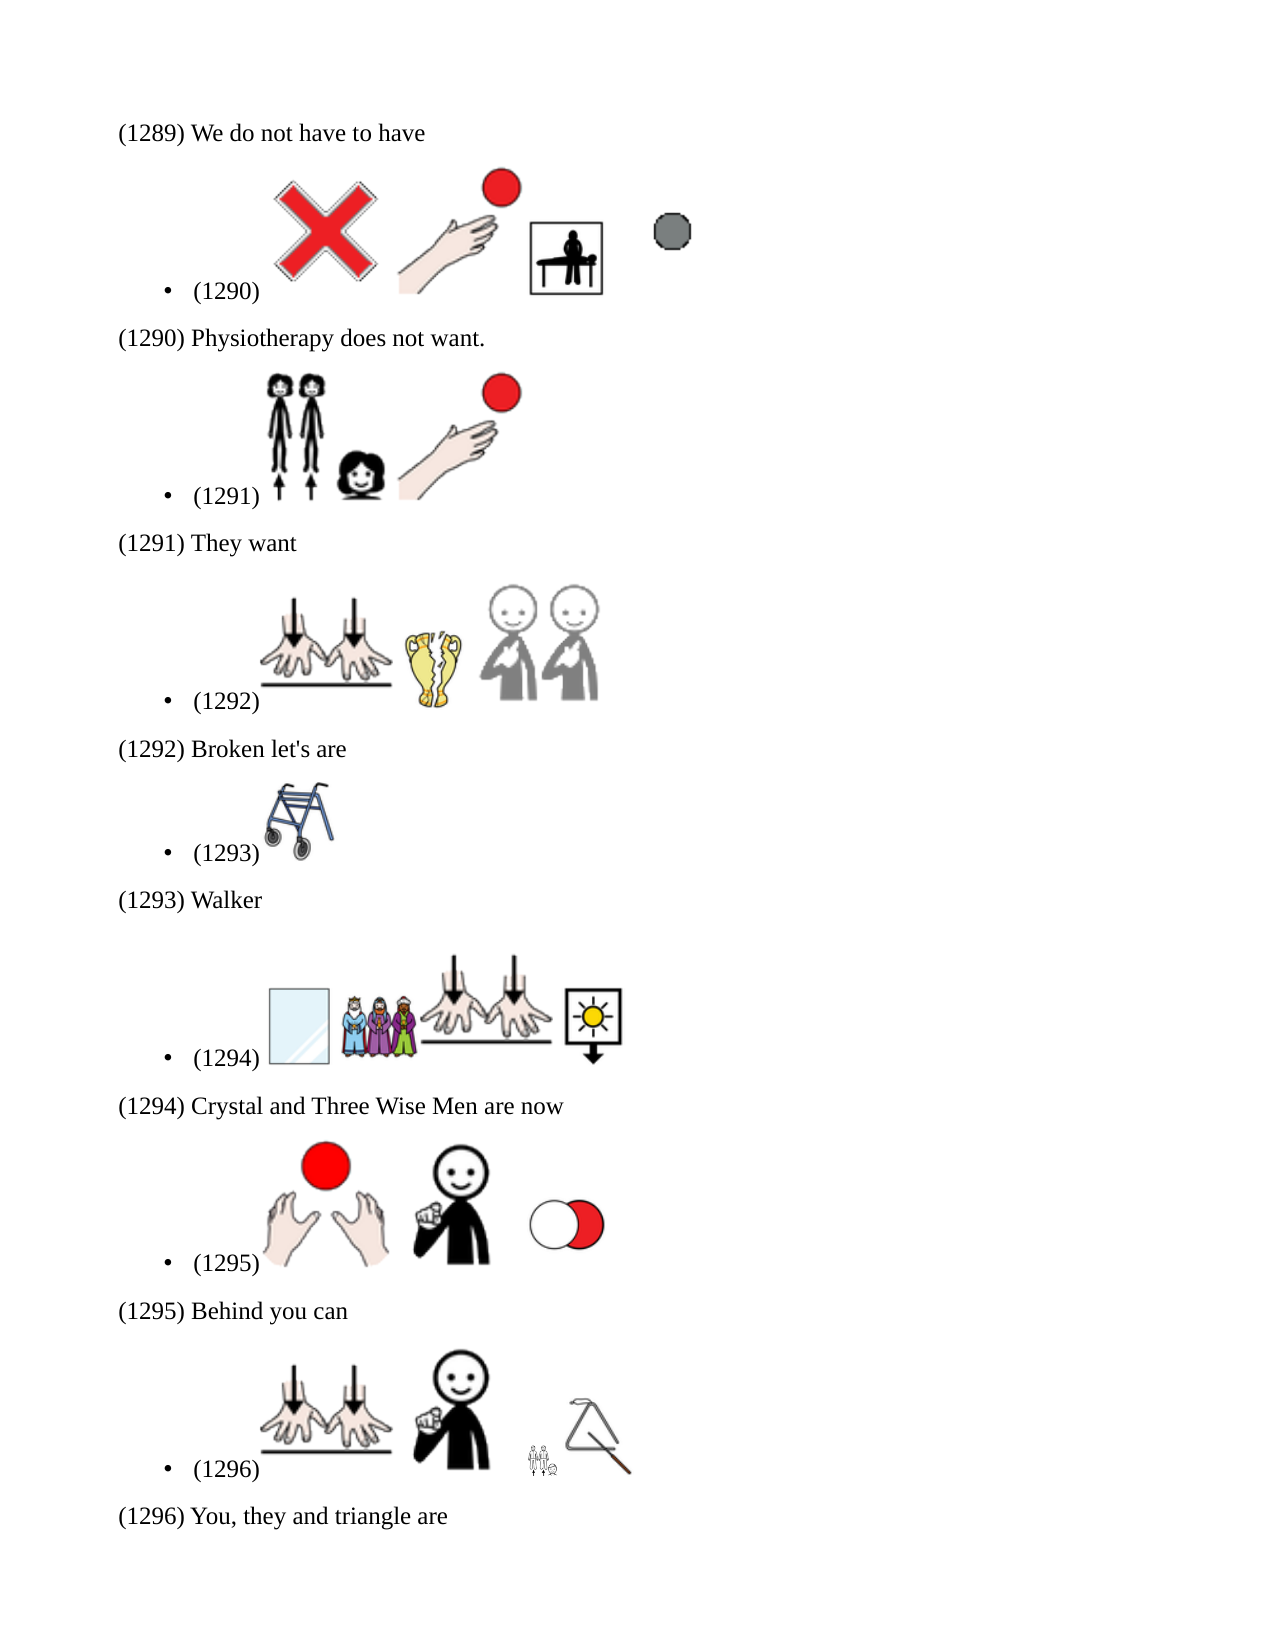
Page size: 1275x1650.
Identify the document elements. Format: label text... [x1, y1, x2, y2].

list (1294) [164, 1040, 1157, 1072]
text (1293) Walker [118, 886, 1157, 914]
text (1292) Broken let's are [118, 734, 1157, 762]
list (1290) [164, 273, 1157, 304]
list (1291) [164, 478, 1157, 510]
text (1289) We do not have to have [118, 118, 1157, 147]
picture [259, 576, 607, 710]
text (1296) You, they and triangle are [118, 1501, 1157, 1530]
picture [259, 1343, 639, 1477]
text (1295) Behind you can [118, 1296, 1157, 1325]
text (1291) They want [118, 528, 1157, 557]
picture [259, 933, 634, 1067]
picture [259, 371, 527, 505]
text (1290) Physiotherapy does not want. [118, 323, 1157, 352]
text (1294) Crystal and Three Wise Men are now [118, 1091, 1157, 1119]
list (1293) [164, 835, 1157, 867]
picture [259, 1138, 607, 1272]
picture [259, 165, 740, 299]
list (1292) [164, 683, 1157, 715]
list (1295) [164, 1246, 1157, 1277]
picture [259, 781, 340, 862]
list (1296) [164, 1451, 1157, 1482]
